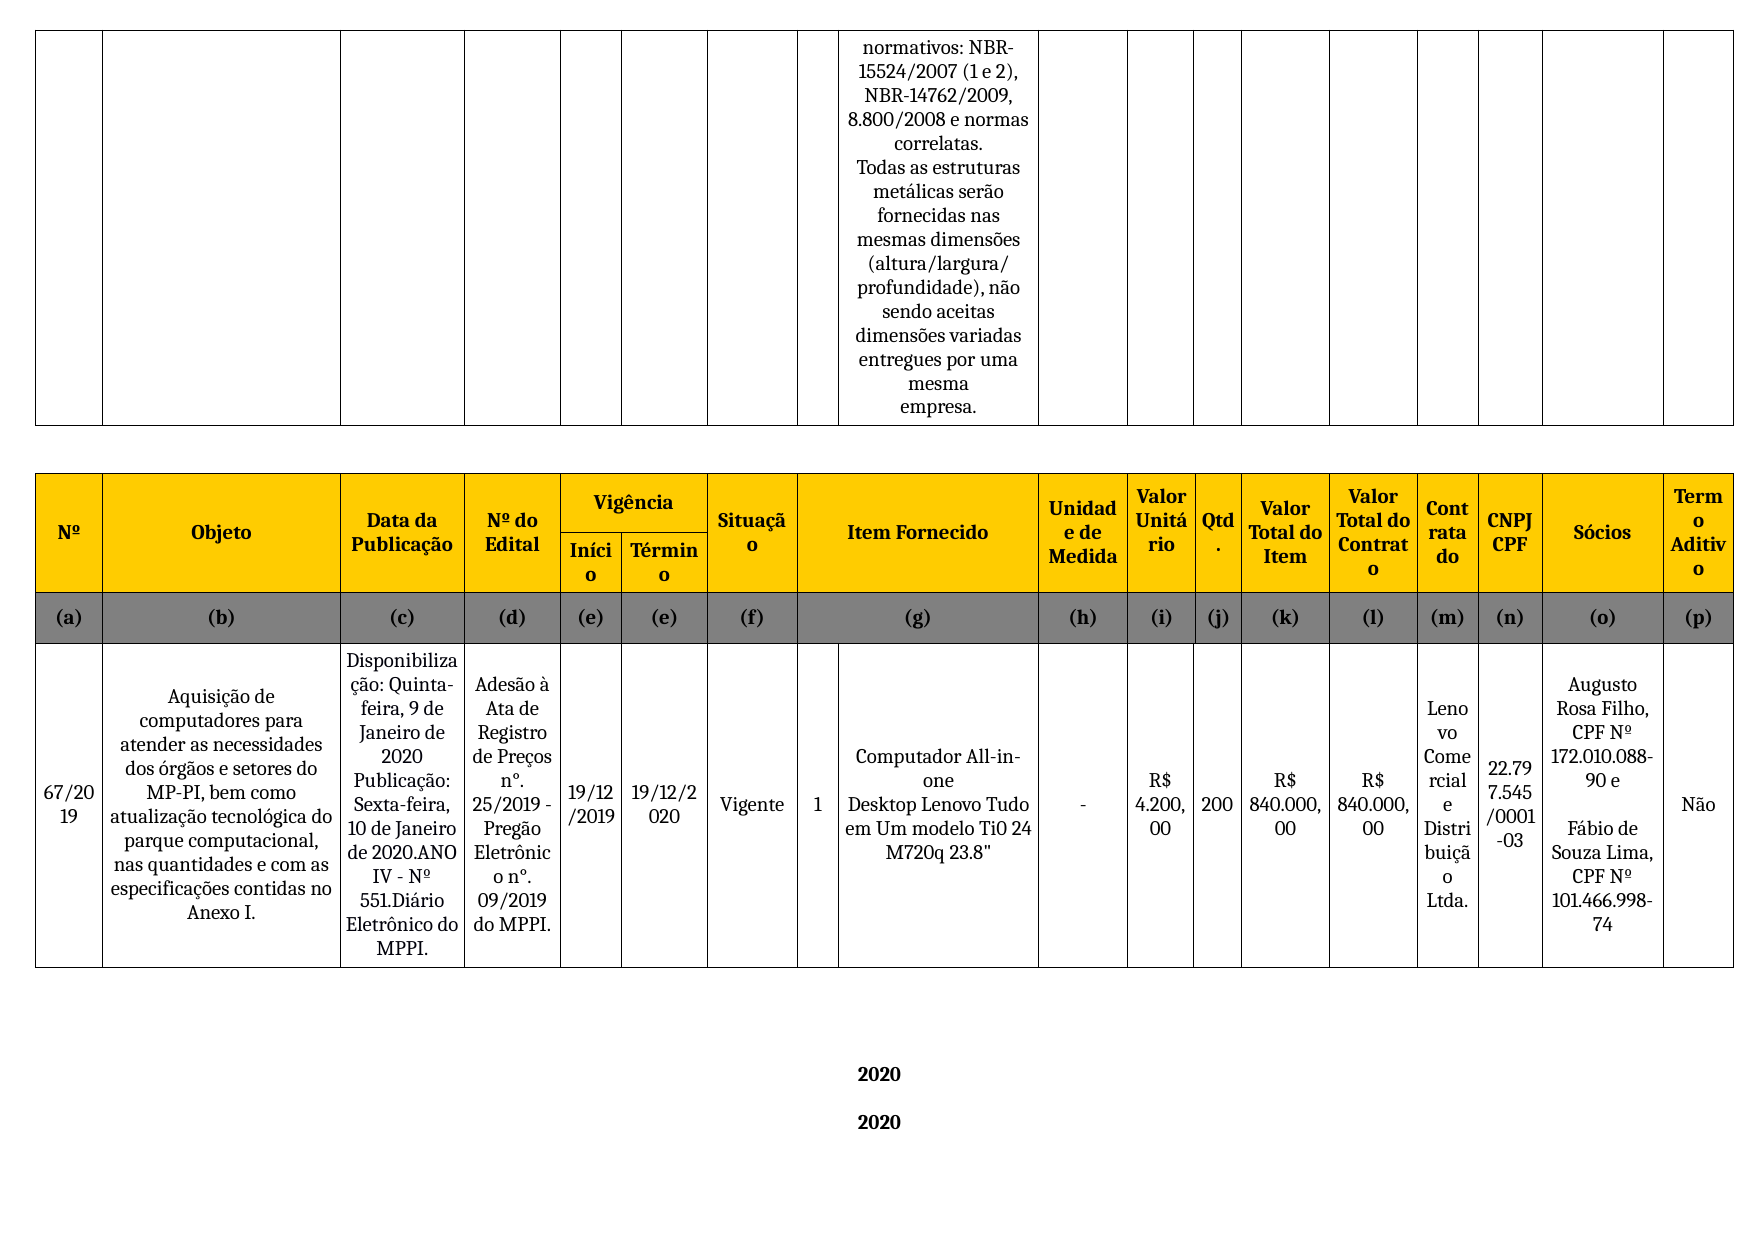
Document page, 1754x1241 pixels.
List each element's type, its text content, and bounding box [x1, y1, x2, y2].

table_cell [1543, 31, 1663, 425]
table_header Nº [36, 474, 102, 592]
table_cell Augusto Rosa Filho, CPF Nº 172.010.088-90 e Fábio de Souza Lima, CPF Nº 101.466.998-74 [1543, 644, 1663, 966]
table_cell Lenovo Comercial e Distribuição Ltda. [1418, 644, 1478, 966]
table_cell 200 [1194, 644, 1241, 966]
table_cell Aquisição de computadores para atender as necessidades dos órgãos e setores do MP-PI, bem como atualização tecnológica do parque computacional, nas quantidades e com as especificações contidas no Anexo I. [103, 644, 340, 966]
text 2020 [29, 1063, 1729, 1087]
table_cell (e) [622, 593, 707, 643]
table_cell (i) [1128, 593, 1195, 643]
table_header Valor Total do Item [1242, 474, 1329, 592]
table_header Item Fornecido [798, 474, 1038, 592]
table_cell Computador All-in-one Desktop Lenovo Tudo em Um modelo Ti0 24 M720q 23.8" [839, 644, 1038, 966]
table_header Situação [708, 474, 797, 592]
table_cell 19/12/2019 [561, 644, 621, 966]
table_cell [1479, 31, 1542, 425]
table_cell Término [622, 533, 707, 592]
table_cell (e) [561, 593, 621, 643]
table_cell [1242, 31, 1329, 425]
table_cell - [1039, 644, 1127, 966]
table_header Qtd. [1196, 474, 1241, 592]
table_cell (h) [1039, 593, 1127, 643]
table_cell - [1039, 31, 1127, 425]
table_cell (l) [1330, 593, 1417, 643]
table_cell [36, 31, 102, 425]
table_cell (k) [1242, 593, 1329, 643]
table_cell normativos: NBR-15524/2007 (1 e 2), NBR-14762/2009, 8.800/2008 e normas correlatas. Todas as estruturas metálicas serão fornecidas nas mesmas dimensões (altura/largura/profundidade), não sendo aceitas dimensões variadas entregues por uma mesma empresa. [839, 31, 1038, 425]
table_cell Início [561, 533, 621, 592]
table_cell (p) [1664, 593, 1733, 643]
table_cell Vigente [708, 644, 797, 966]
table_cell [798, 31, 838, 425]
table_header Vigência [561, 474, 707, 532]
table_cell Não [1664, 644, 1733, 966]
table_cell 19/12/2020 [622, 644, 707, 966]
table_header Data da Publicação [341, 474, 464, 592]
table_cell (c) [341, 593, 464, 643]
table_header Sócios [1543, 474, 1663, 592]
table_header CNPJ CPF [1479, 474, 1542, 592]
table_header Valor Total do Contrato [1330, 474, 1417, 592]
table_header Objeto [103, 474, 340, 592]
table_cell [622, 31, 707, 425]
table_cell R$ 4.200,00 [1128, 644, 1193, 966]
table_cell [1330, 31, 1417, 425]
table_cell [561, 31, 621, 425]
table_cell [341, 31, 464, 425]
table_cell [1194, 31, 1241, 425]
table_cell Adesão à Ata de Registro de Preços n°. 25/2019 - Pregão Eletrônico n°. 09/2019 do MPPI. [465, 644, 560, 966]
table_cell (f) [708, 593, 797, 643]
table_cell R$ 840.000,00 [1330, 644, 1417, 966]
table_cell [1128, 31, 1193, 425]
table_cell R$ 840.000,00 [1242, 644, 1329, 966]
table_cell 22.797.545/0001-03 [1479, 644, 1542, 966]
table_cell [1418, 31, 1478, 425]
table_cell (g) [798, 593, 1038, 643]
table_cell (m) [1418, 593, 1478, 643]
text 2020 [29, 1111, 1729, 1134]
table_cell [708, 31, 797, 425]
table_cell 67/2019 [36, 644, 102, 966]
table_cell (d) [465, 593, 560, 643]
table_header Contratado [1418, 474, 1478, 592]
table_cell [465, 31, 560, 425]
table_cell [103, 31, 340, 425]
table_cell Disponibilização: Quinta-feira, 9 de Janeiro de 2020 Publicação: Sexta-feira, 10 de Janeiro de 2020.ANO IV - Nº 551.Diário Eletrônico do MPPI. [341, 644, 464, 966]
table_cell (n) [1479, 593, 1542, 643]
table_header Nº do Edital [465, 474, 560, 592]
table_header Termo Aditivo [1664, 474, 1733, 592]
table_header Unidade de Medida [1039, 474, 1127, 592]
table_cell (o) [1543, 593, 1663, 643]
table_cell [1664, 31, 1733, 425]
table_cell 1 [798, 644, 838, 966]
table_cell (b) [103, 593, 340, 643]
table_header Valor Unitário [1128, 474, 1195, 592]
table_cell (a) [36, 593, 102, 643]
table_cell (j) [1196, 593, 1241, 643]
